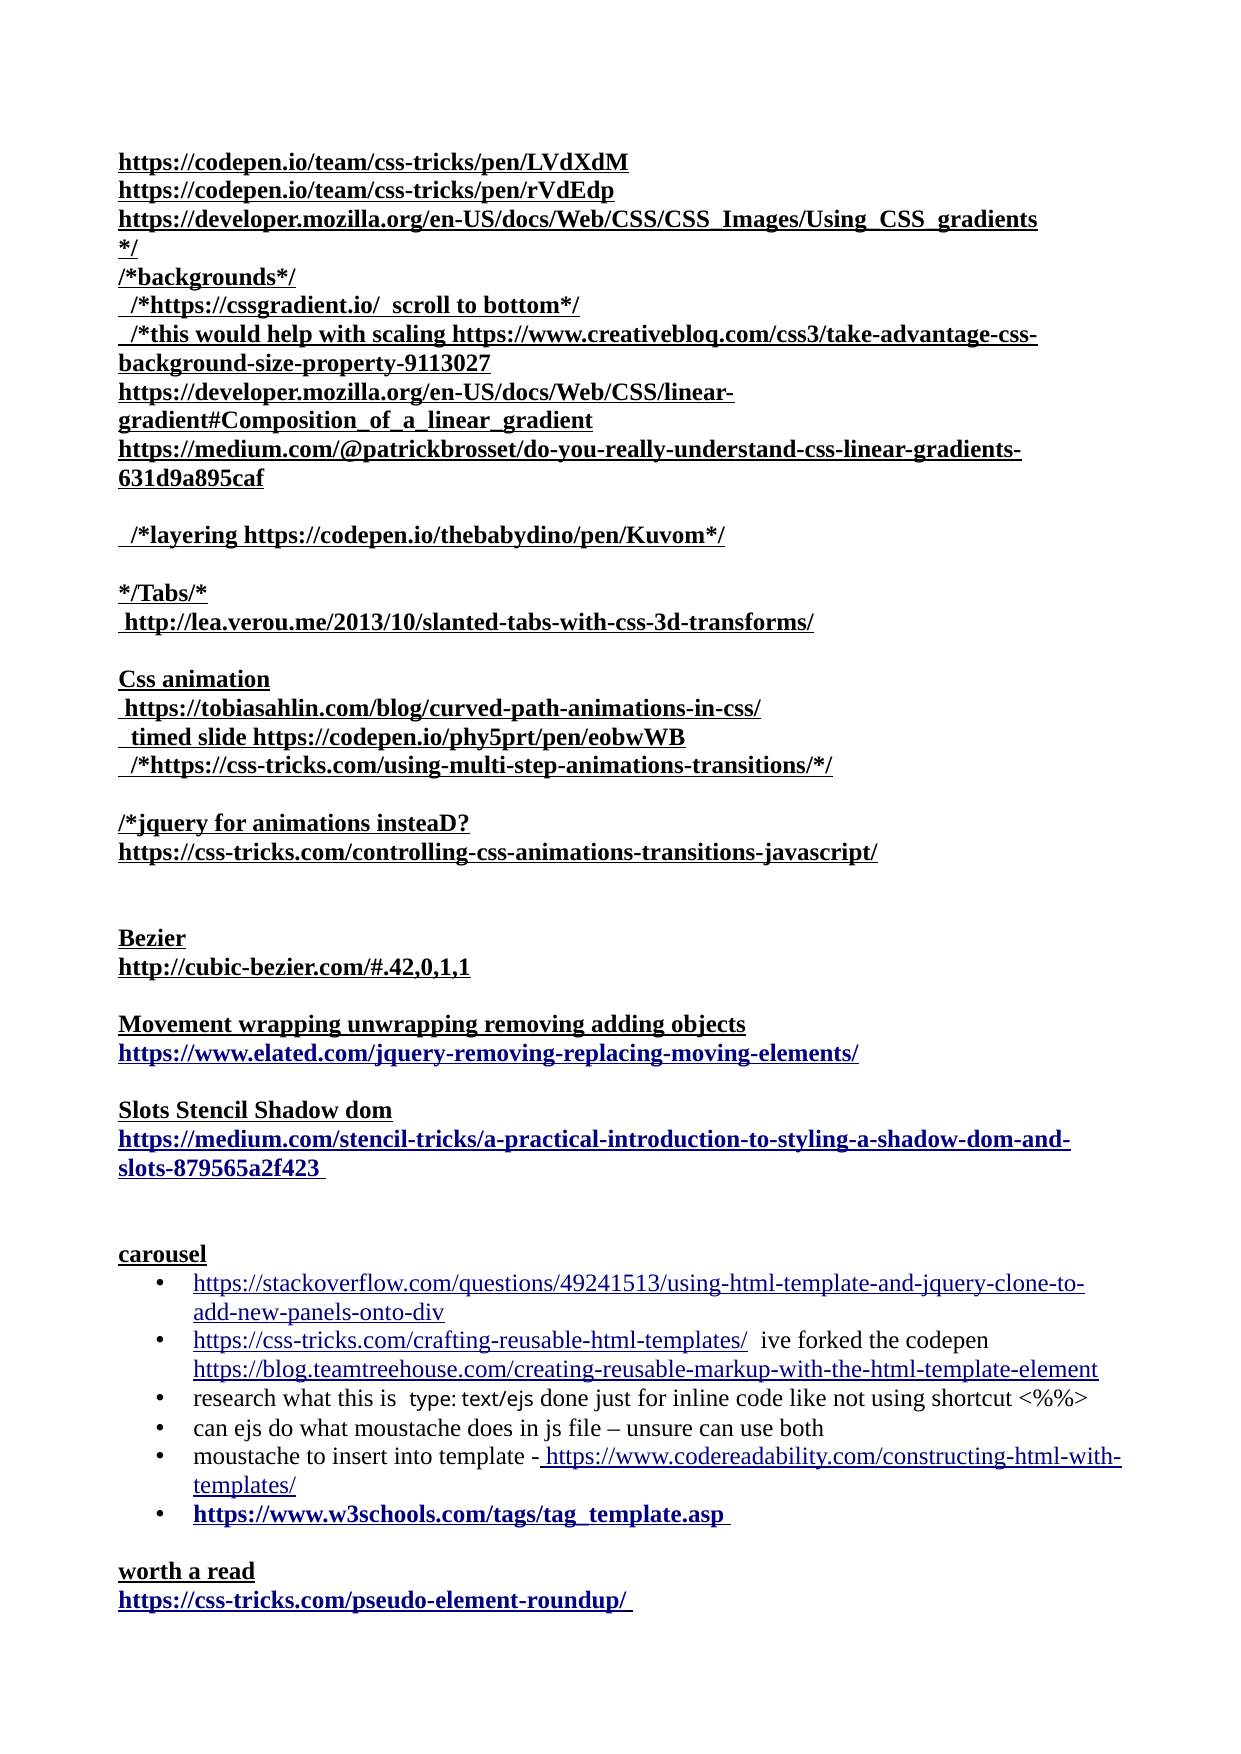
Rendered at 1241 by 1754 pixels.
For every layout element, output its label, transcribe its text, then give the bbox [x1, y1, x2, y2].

list research what this is type: text/ejs done just for inline code like not using shortcut <%%> [156, 1383, 1122, 1413]
list https://stackoverflow.com/questions/49241513/using-html-template-and-jquery-clone-to-add-new-panels-onto-div [156, 1268, 1122, 1326]
list moustache to insert into template - https://www.codereadability.com/constructing-html-with-templates/ [156, 1441, 1122, 1499]
text https://www.elated.com/jquery-removing-replacing-moving-elements/ [118, 1038, 1122, 1067]
text /*https://cssgradient.io/ scroll to bottom*/ [118, 291, 1122, 319]
list can ejs do what moustache does in js file – unsure can use both [156, 1413, 1122, 1441]
text /*jquery for animations insteaD? [118, 808, 1122, 837]
text /*backgrounds*/ [118, 262, 1122, 291]
text Slots Stencil Shadow dom [118, 1096, 1122, 1124]
text https://css-tricks.com/controlling-css-animations-transitions-javascript/ [118, 837, 1122, 866]
list https://www.w3schools.com/tags/tag_template.asp [156, 1499, 1122, 1528]
text http://lea.verou.me/2013/10/slanted-tabs-with-css-3d-transforms/ [118, 607, 1122, 636]
text Bezier [118, 923, 1122, 952]
text https://medium.com/stencil-tricks/a-practical-introduction-to-styling-a-shadow-dom-and-slots-879565a2f423 [118, 1124, 1122, 1182]
text https://codepen.io/team/css-tricks/pen/LVdXdM [118, 147, 1122, 176]
text https://medium.com/@patrickbrosset/do-you-really-understand-css-linear-gradients-631d9a895caf [118, 434, 1122, 492]
text Css animation [118, 664, 1122, 693]
text */Tabs/* [118, 578, 1122, 607]
text https://developer.mozilla.org/en-US/docs/Web/CSS/CSS_Images/Using_CSS_gradients [118, 204, 1122, 233]
text */ [118, 233, 1122, 262]
text timed slide https://codepen.io/phy5prt/pen/eobwWB [118, 722, 1122, 751]
text https://developer.mozilla.org/en-US/docs/Web/CSS/linear-gradient#Composition_of_a_linear_gradient [118, 377, 1122, 434]
text carousel [118, 1239, 1122, 1268]
text /*https://css-tricks.com/using-multi-step-animations-transitions/*/ [118, 751, 1122, 779]
text /*this would help with scaling https://www.creativebloq.com/css3/take-advantage-css-background-size-property-9113027 [118, 319, 1122, 377]
text https://css-tricks.com/pseudo-element-roundup/ [118, 1585, 1122, 1614]
list https://css-tricks.com/crafting-reusable-html-templates/ ive forked the codepen https://blog.teamtreehouse.com/creating-reusable-markup-with-the-html-template-element [156, 1326, 1122, 1383]
text https://tobiasahlin.com/blog/curved-path-animations-in-css/ [118, 693, 1122, 722]
text Movement wrapping unwrapping removing adding objects [118, 1009, 1122, 1038]
text /*layering https://codepen.io/thebabydino/pen/Kuvom*/ [118, 521, 1122, 549]
text https://codepen.io/team/css-tricks/pen/rVdEdp [118, 176, 1122, 204]
text http://cubic-bezier.com/#.42,0,1,1 [118, 952, 1122, 981]
text worth a read [118, 1556, 1122, 1585]
